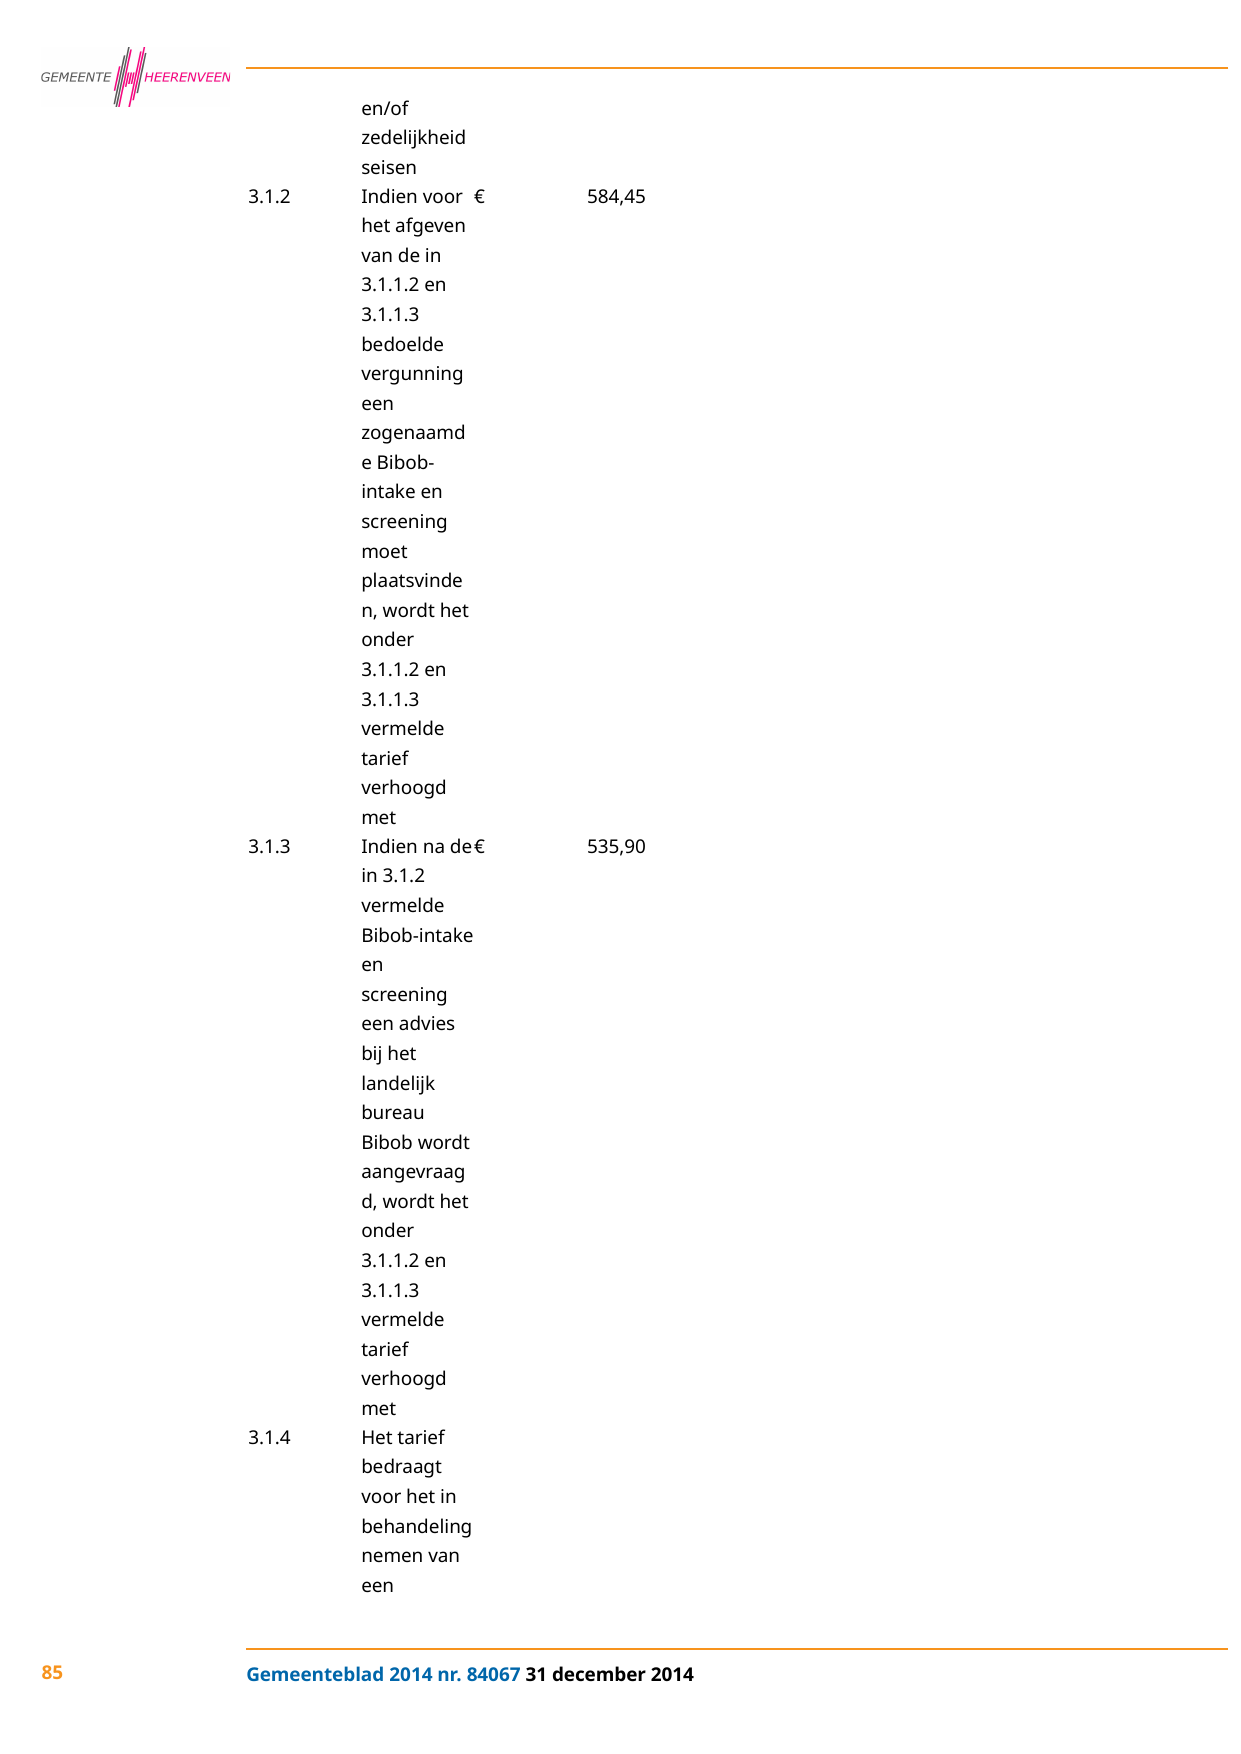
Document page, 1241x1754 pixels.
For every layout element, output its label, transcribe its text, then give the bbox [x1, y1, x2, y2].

table_cell Het tarief bedraagt voor het in behandeling nemen van een [361, 1424, 474, 1598]
table_cell 584,45 [587, 183, 700, 833]
table_cell [248, 95, 361, 183]
table_cell [474, 1424, 587, 1598]
picture [41, 47, 231, 107]
table_cell Indien na de in 3.1.2 vermelde Bibob-intake en screening een advies bij het landelijk bureau Bibob wordt aangevraagd, wordt het onder 3.1.1.2 en 3.1.1.3 vermelde tarief verhoogd met [361, 833, 474, 1424]
table_cell € [474, 183, 587, 833]
table_cell [587, 1424, 700, 1598]
table_cell 535,90 [587, 833, 700, 1424]
table_cell 3.1.4 [248, 1424, 361, 1598]
table_cell [587, 95, 700, 183]
table_cell 3.1.3 [248, 833, 361, 1424]
table_cell [474, 95, 587, 183]
table_cell € [474, 833, 587, 1424]
table_cell en/of zedelijkheidseisen [361, 95, 474, 183]
table_cell Indien voor het afgeven van de in 3.1.1.2 en 3.1.1.3 bedoelde vergunning een zogenaamde Bibob-intake en screening moet plaatsvinden, wordt het onder 3.1.1.2 en 3.1.1.3 vermelde tarief verhoogd met [361, 183, 474, 833]
table_cell 3.1.2 [248, 183, 361, 833]
